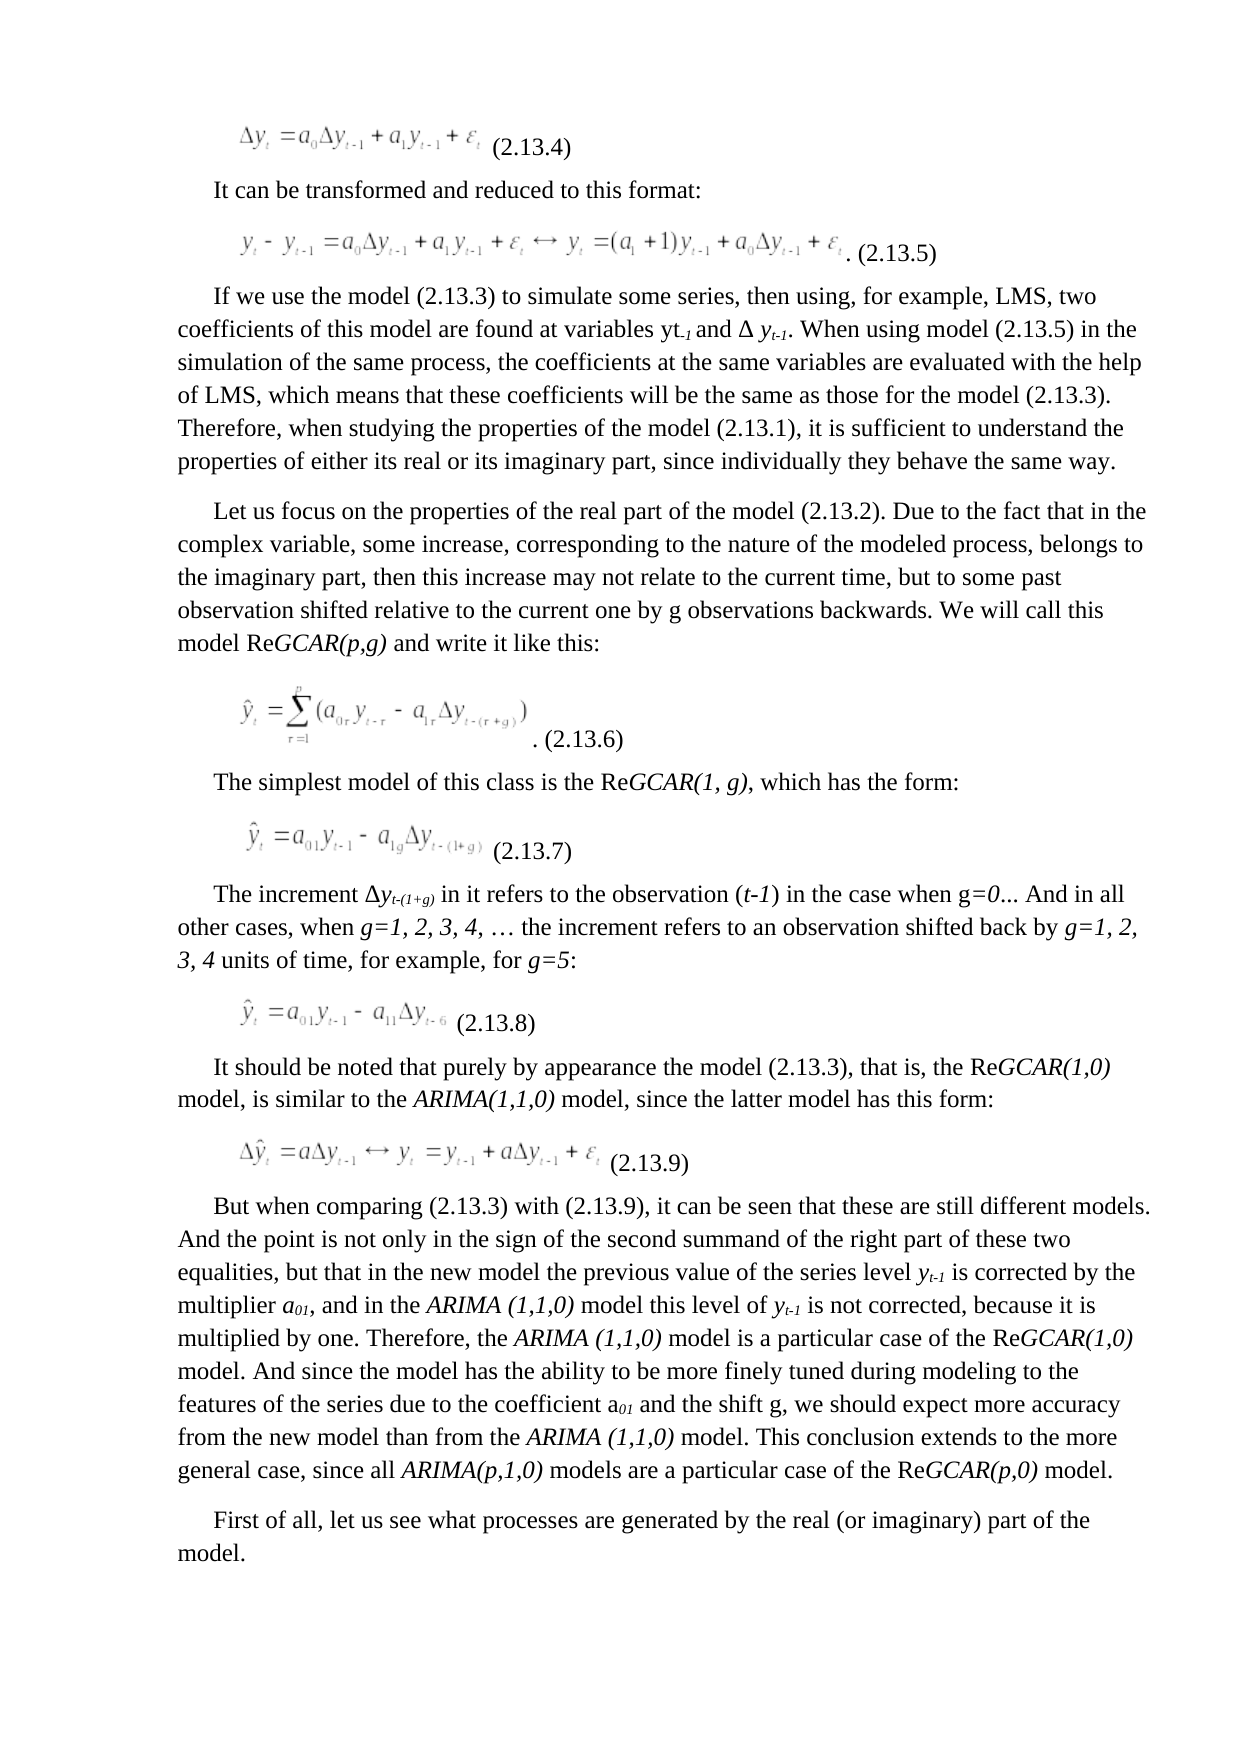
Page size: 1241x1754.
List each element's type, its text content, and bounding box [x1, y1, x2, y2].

text First of all, let us see what processes are generated by the real (or imaginary) part of the model. [177, 1505, 1152, 1567]
text The simplest model of this class is the ReGCAR(1, g), which has the form: [177, 767, 1152, 796]
text (2.13.7) [177, 817, 1152, 865]
text The increment Δyt-(1+g) in it refers to the observation (t-1) in the case when g=0... And in all other cases, when g=1, 2, 3, 4, … the increment refers to an observation shifted back by g=1, 2, 3, 4 units of time, for example, for g=5: [177, 879, 1152, 974]
text (2.13.4) [177, 118, 1152, 161]
text It should be noted that purely by appearance the model (2.13.3), that is, the ReGCAR(1,0) model, is similar to the ARIMA(1,1,0) model, since the latter model has this form: [177, 1052, 1152, 1113]
text But when comparing (2.13.3) with (2.13.9), it can be seen that these are still different models. And the point is not only in the sign of the second summand of the right part of these two equalities, but that in the new model the previous value of the series level yt-1 is corrected by the multiplier a01, and in the ARIMA (1,1,0) model this level of yt-1 is not corrected, because it is multiplied by one. Therefore, the ARIMA (1,1,0) model is a particular case of the ReGCAR(1,0) model. And since the model has the ability to be more finely tuned during modeling to the features of the series due to the coefficient a01 and the shift g, we should expect more accuracy from the new model than from the ARIMA (1,1,0) model. This conclusion extends to the more general case, since all ARIMA(p,1,0) models are a particular case of the ReGCAR(p,0) model. [177, 1191, 1152, 1484]
text If we use the model (2.13.3) to simulate some series, then using, for example, LMS, two coefficients of this model are found at variables yt-1 and Δ yt-1. When using model (2.13.5) in the simulation of the same process, the coefficients at the same variables are evaluated with the help of LMS, which means that these coefficients will be the same as those for the model (2.13.3). Therefore, when studying the properties of the model (2.13.1), it is sufficient to understand the properties of either its real or its imaginary part, since individually they behave the same way. [177, 281, 1152, 475]
text Let us focus on the properties of the real part of the model (2.13.2). Due to the fact that in the complex variable, some increase, corresponding to the nature of the modeled process, belongs to the imaginary part, then this increase may not relate to the current time, but to some past observation shifted relative to the current one by g observations backwards. We will call this model ReGCAR(p,g) and write it like this: [177, 496, 1152, 657]
text (2.13.8) [177, 995, 1152, 1037]
text . (2.13.5) [177, 224, 1152, 267]
text (2.13.9) [177, 1134, 1152, 1177]
text It can be transformed and reduced to this format: [177, 175, 1152, 204]
text . (2.13.6) [177, 678, 1152, 753]
